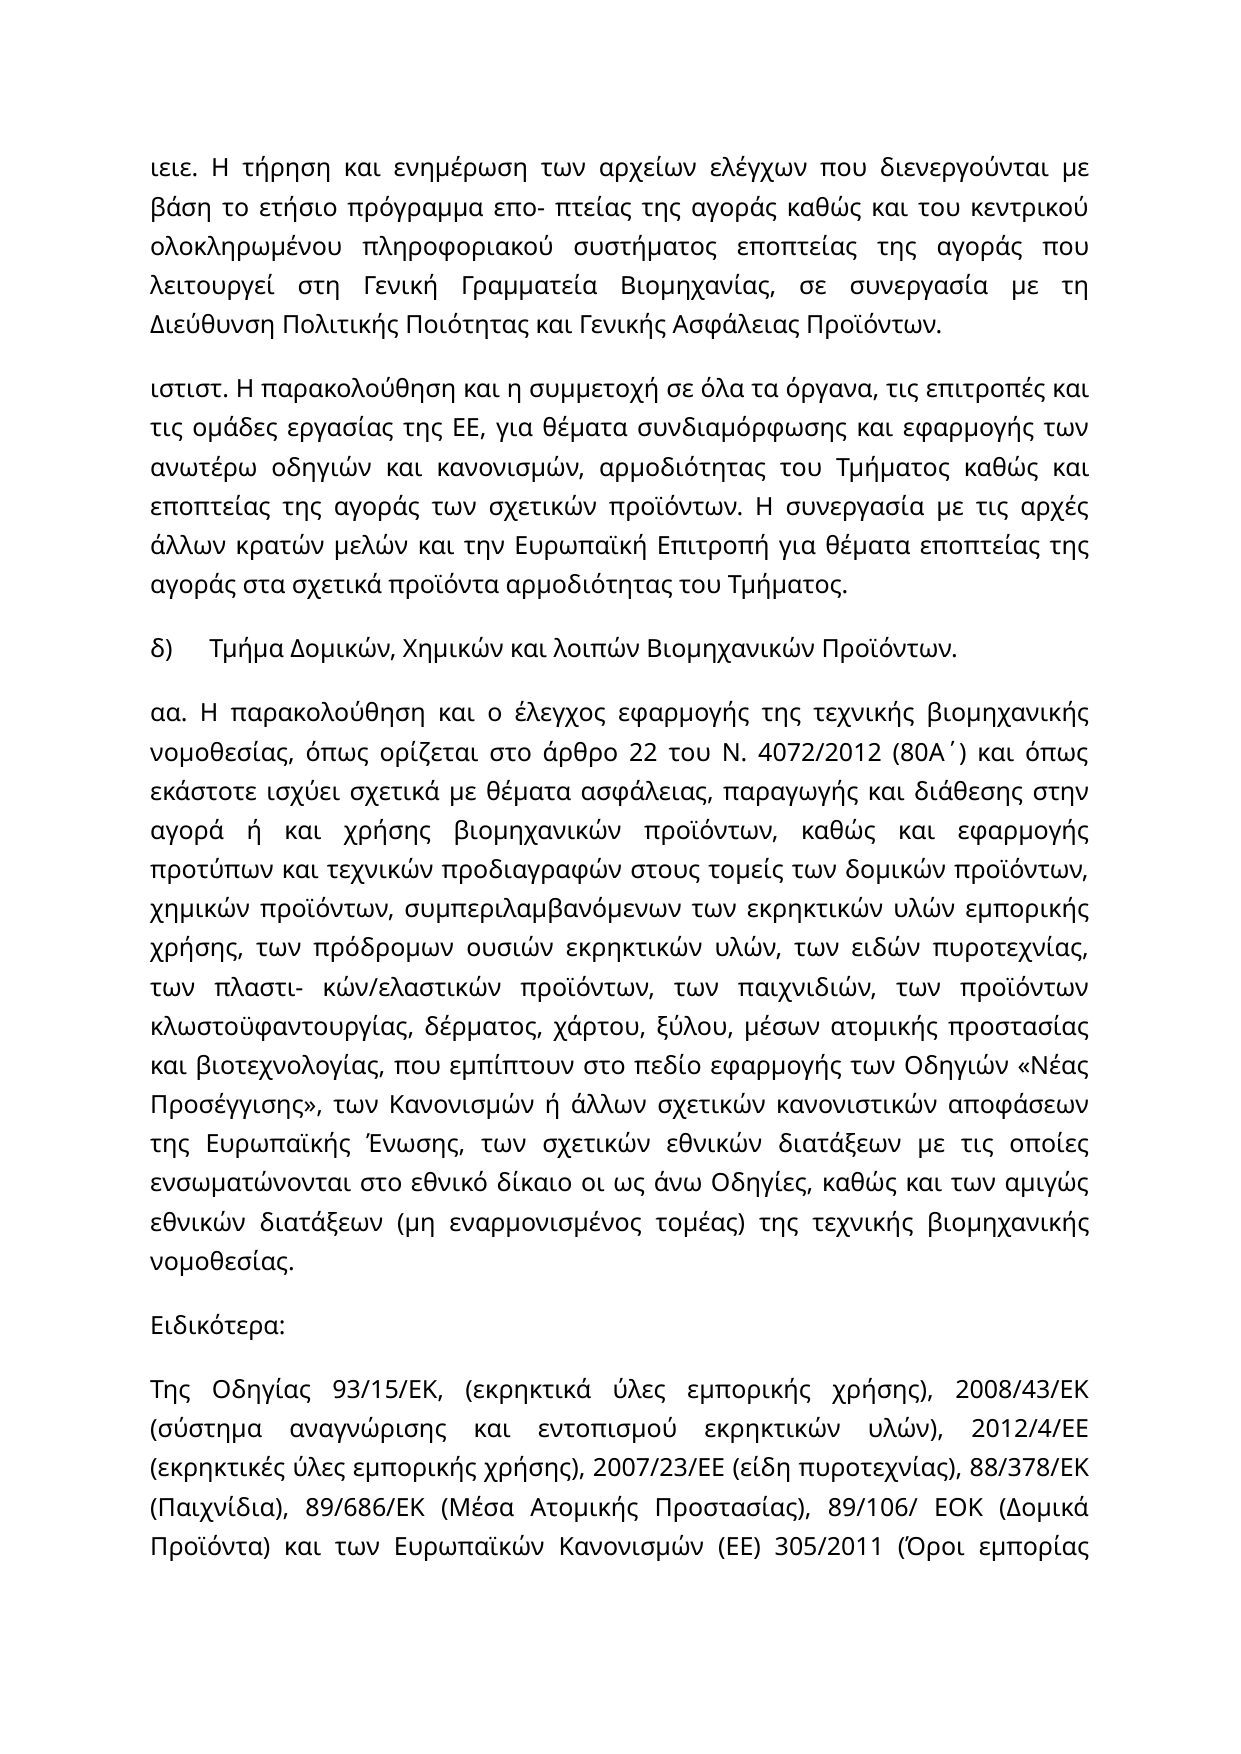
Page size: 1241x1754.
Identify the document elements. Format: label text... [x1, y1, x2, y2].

text Ειδικότερα: [150, 1307, 1090, 1342]
text αα. Η παρακολούθηση και ο έλεγχος εφαρμογής της τεχνικής βιομηχανικής νομοθεσίας, όπως ορίζεται στο άρθρο 22 του Ν. 4072/2012 (80Α΄) και όπως εκάστοτε ισχύει σχετικά με θέματα ασφάλειας, παραγωγής και διάθεσης στην αγορά ή και χρήσης βιομηχανικών προϊόντων, καθώς και εφαρμογής προτύπων και τεχνικών προδιαγραφών στους τομείς των δομικών προϊόντων, χημικών προϊόντων, συμπεριλαμβανόμενων των εκρηκτικών υλών εμπορικής χρήσης, των πρόδρομων ουσιών εκρηκτικών υλών, των ειδών πυροτεχνίας, των πλαστι- κών/ελαστικών προϊόντων, των παιχνιδιών, των προϊόντων κλωστοϋφαντουργίας, δέρματος, χάρτου, ξύλου, μέσων ατομικής προστασίας και βιοτεχνολογίας, που εμπίπτουν στο πεδίο εφαρμογής των Οδηγιών «Νέας Προσέγγισης», των Κανονισμών ή άλλων σχετικών κανονιστικών αποφάσεων της Ευρωπαϊκής Ένωσης, των σχετικών εθνικών διατάξεων με τις οποίες ενσωματώνονται στο εθνικό δίκαιο οι ως άνω Οδηγίες, καθώς και των αμιγώς εθνικών διατάξεων (μη εναρμονισμένος τομέας) της τεχνικής βιομηχανικής νομοθεσίας. [150, 695, 1090, 1277]
text ιστιστ. Η παρακολούθηση και η συμμετοχή σε όλα τα όργανα, τις επιτροπές και τις ομάδες εργασίας της ΕΕ, για θέματα συνδιαμόρφωσης και εφαρμογής των ανωτέρω οδηγιών και κανονισμών, αρμοδιότητας του Τμήματος καθώς και εποπτείας της αγοράς των σχετικών προϊόντων. Η συνεργασία με τις αρχές άλλων κρατών μελών και την Ευρωπαϊκή Επιτροπή για θέματα εποπτείας της αγοράς στα σχετικά προϊόντα αρμοδιότητας του Τμήματος. [150, 371, 1090, 601]
list δ) Τμήμα Δομικών, Χημικών και λοιπών Βιομηχανικών Προϊόντων. [150, 631, 1090, 665]
text ιειε. Η τήρηση και ενημέρωση των αρχείων ελέγχων που διενεργούνται με βάση το ετήσιο πρόγραμμα επο- πτείας της αγοράς καθώς και του κεντρικού ολοκληρωμένου πληροφοριακού συστήματος εποπτείας της αγοράς που λειτουργεί στη Γενική Γραμματεία Βιομηχανίας, σε συνεργασία με τη Διεύθυνση Πολιτικής Ποιότητας και Γενικής Ασφάλειας Προϊόντων. [150, 150, 1090, 341]
text Της Οδηγίας 93/15/ΕΚ, (εκρηκτικά ύλες εμπορικής χρήσης), 2008/43/ΕΚ (σύστημα αναγνώρισης και εντοπισμού εκρηκτικών υλών), 2012/4/ΕΕ (εκρηκτικές ύλες εμπορικής χρήσης), 2007/23/ΕΕ (είδη πυροτεχνίας), 88/378/ΕΚ (Παιχνίδια), 89/686/ΕΚ (Μέσα Ατομικής Προστασίας), 89/106/ ΕΟΚ (Δομικά Προϊόντα) και των Ευρωπαϊκών Κανονισμών (ΕΕ) 305/2011 (Όροι εμπορίας [150, 1372, 1090, 1562]
